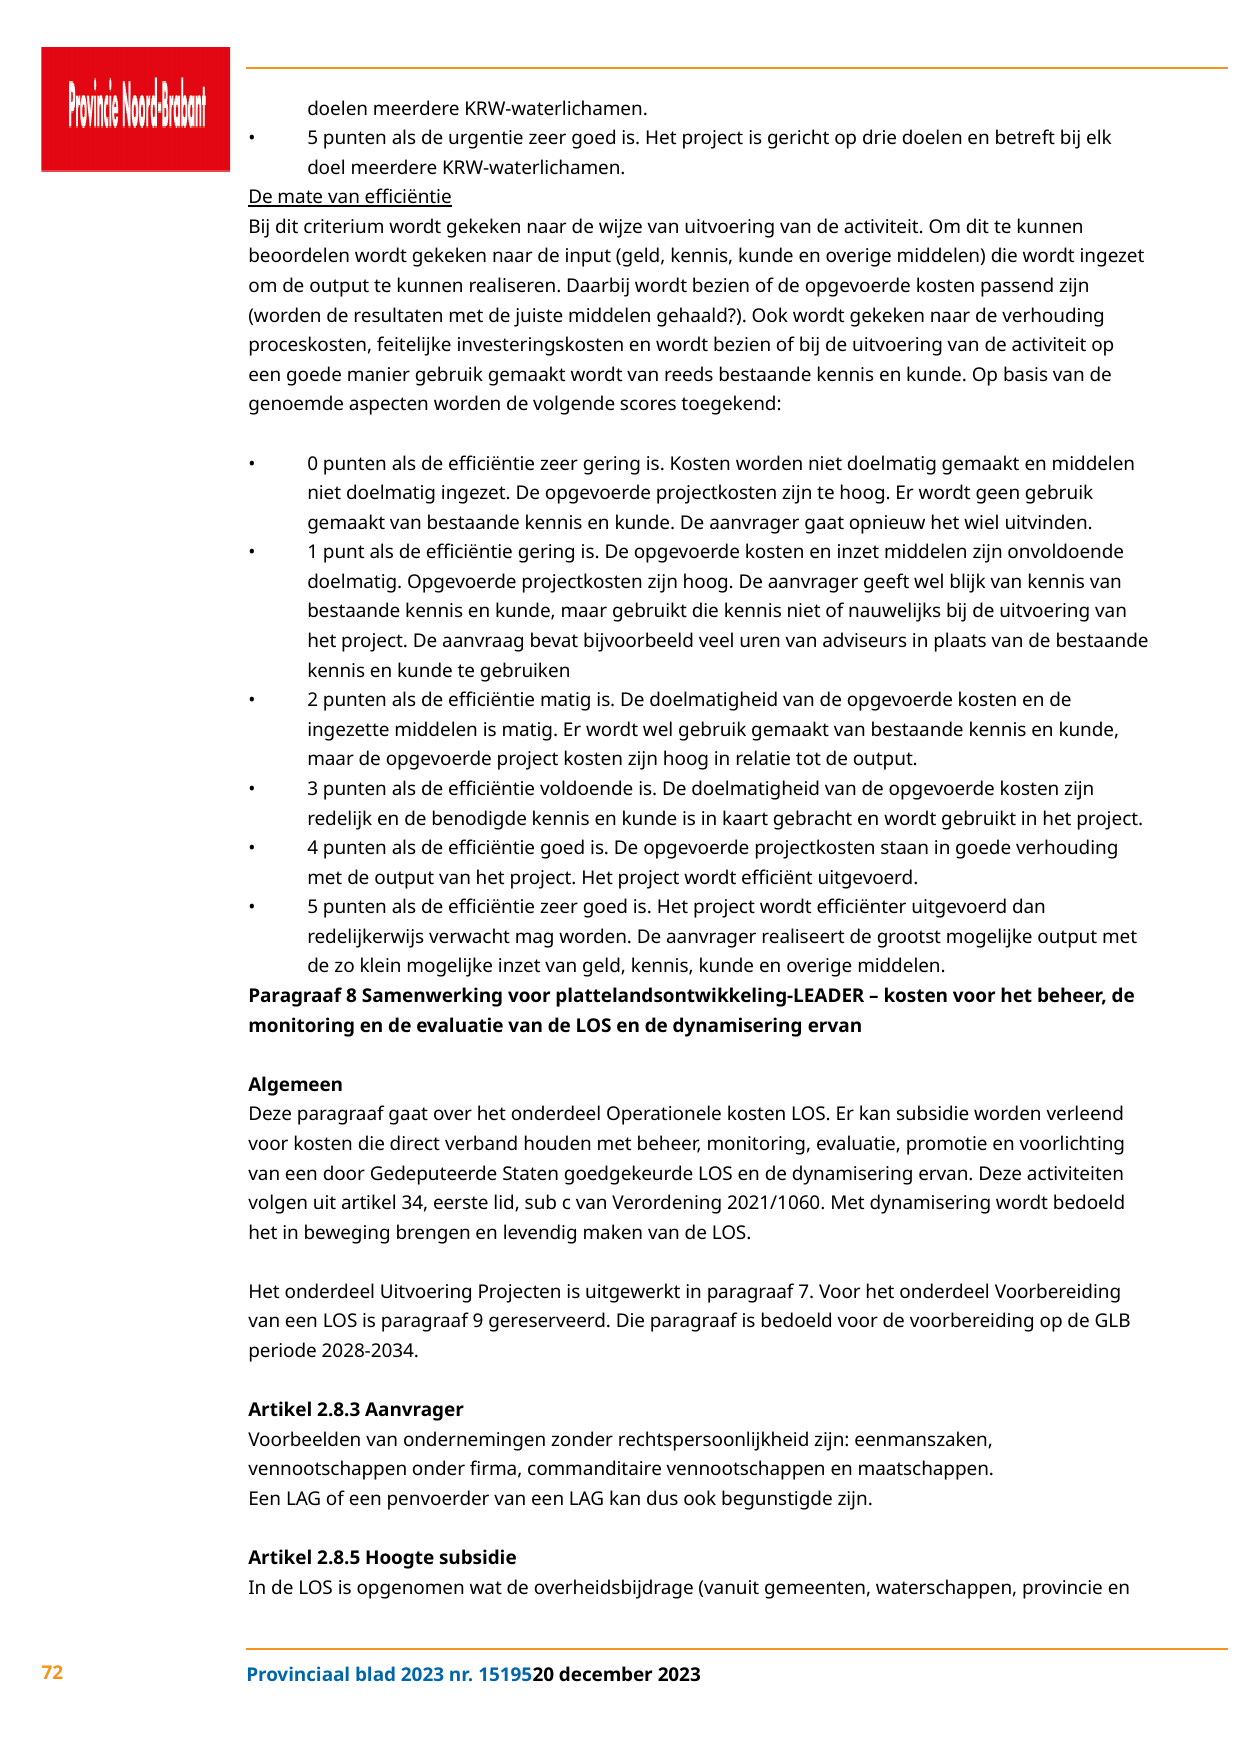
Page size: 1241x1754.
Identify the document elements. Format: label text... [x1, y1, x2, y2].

text Een LAG of een penvoerder van een LAG kan dus ook begunstigde zijn. [248, 1485, 1152, 1511]
text Deze paragraaf gaat over het onderdeel Operationele kosten LOS. Er kan subsidie worden verleend voor kosten die direct verband houden met beheer, monitoring, evaluatie, promotie en voorlichting van een door Gedeputeerde Staten goedgekeurde LOS en de dynamisering ervan. Deze activiteiten volgen uit artikel 34, eerste lid, sub c van Verordening 2021/1060. Met dynamisering wordt bedoeld het in beweging brengen en levendig maken van de LOS. [248, 1101, 1152, 1245]
text Bij dit criterium wordt gekeken naar de wijze van uitvoering van de activiteit. Om dit te kunnen beoordelen wordt gekeken naar de input (geld, kennis, kunde en overige middelen) die wordt ingezet om de output te kunnen realiseren. Daarbij wordt bezien of de opgevoerde kosten passend zijn (worden de resultaten met de juiste middelen gehaald?). Ook wordt gekeken naar de verhouding proceskosten, feitelijke investeringskosten en wordt bezien of bij de uitvoering van de activiteit op een goede manier gebruik gemaakt wordt van reeds bestaande kennis en kunde. Op basis van de genoemde aspecten worden de volgende scores toegekend: [248, 213, 1152, 416]
text In de LOS is opgenomen wat de overheidsbijdrage (vanuit gemeenten, waterschappen, provincie en [248, 1574, 1152, 1600]
text Voorbeelden van ondernemingen zonder rechtspersoonlijkheid zijn: eenmanszaken, vennootschappen onder firma, commanditaire vennootschappen en maatschappen. [248, 1426, 1152, 1481]
text Algemeen [248, 1071, 1152, 1097]
list 2 punten als de efficiëntie matig is. De doelmatigheid van de opgevoerde kosten en de ingezette middelen is matig. Er wordt wel gebruik gemaakt van bestaande kennis en kunde, maar de opgevoerde project kosten zijn hoog in relatie tot de output. [248, 686, 1152, 771]
text De mate van efficiëntie [248, 183, 1152, 209]
list 1 punt als de efficiëntie gering is. De opgevoerde kosten en inzet middelen zijn onvoldoende doelmatig. Opgevoerde projectkosten zijn hoog. De aanvrager geeft wel blijk van kennis van bestaande kennis en kunde, maar gebruikt die kennis niet of nauwelijks bij de uitvoering van het project. De aanvraag bevat bijvoorbeeld veel uren van adviseurs in plaats van de bestaande kennis en kunde te gebruiken [248, 538, 1152, 683]
list 0 punten als de efficiëntie zeer gering is. Kosten worden niet doelmatig gemaakt en middelen niet doelmatig ingezet. De opgevoerde projectkosten zijn te hoog. Er wordt geen gebruik gemaakt van bestaande kennis en kunde. De aanvrager gaat opnieuw het wiel uitvinden. [248, 450, 1152, 535]
list doelen meerdere KRW-waterlichamen. [248, 95, 1152, 121]
list 5 punten als de efficiëntie zeer goed is. Het project wordt efficiënter uitgevoerd dan redelijkerwijs verwacht mag worden. De aanvrager realiseert de grootst mogelijke output met de zo klein mogelijke inzet van geld, kennis, kunde en overige middelen. [248, 893, 1152, 978]
text Artikel 2.8.5 Hoogte subsidie [248, 1544, 1152, 1570]
text Het onderdeel Uitvoering Projecten is uitgewerkt in paragraaf 7. Voor het onderdeel Voorbereiding van een LOS is paragraaf 9 gereserveerd. Die paragraaf is bedoeld voor de voorbereiding op de GLB periode 2028-2034. [248, 1278, 1152, 1363]
picture [41, 47, 231, 172]
text Artikel 2.8.3 Aanvrager [248, 1396, 1152, 1422]
text Paragraaf 8 Samenwerking voor plattelandsontwikkeling-LEADER – kosten voor het beheer, de monitoring en de evaluatie van de LOS en de dynamisering ervan [248, 982, 1152, 1038]
list 5 punten als de urgentie zeer goed is. Het project is gericht op drie doelen en betreft bij elk doel meerdere KRW-waterlichamen. [248, 124, 1152, 180]
list 3 punten als de efficiëntie voldoende is. De doelmatigheid van de opgevoerde kosten zijn redelijk en de benodigde kennis en kunde is in kaart gebracht en wordt gebruikt in het project. [248, 775, 1152, 831]
list 4 punten als de efficiëntie goed is. De opgevoerde projectkosten staan in goede verhouding met de output van het project. Het project wordt efficiënt uitgevoerd. [248, 834, 1152, 890]
